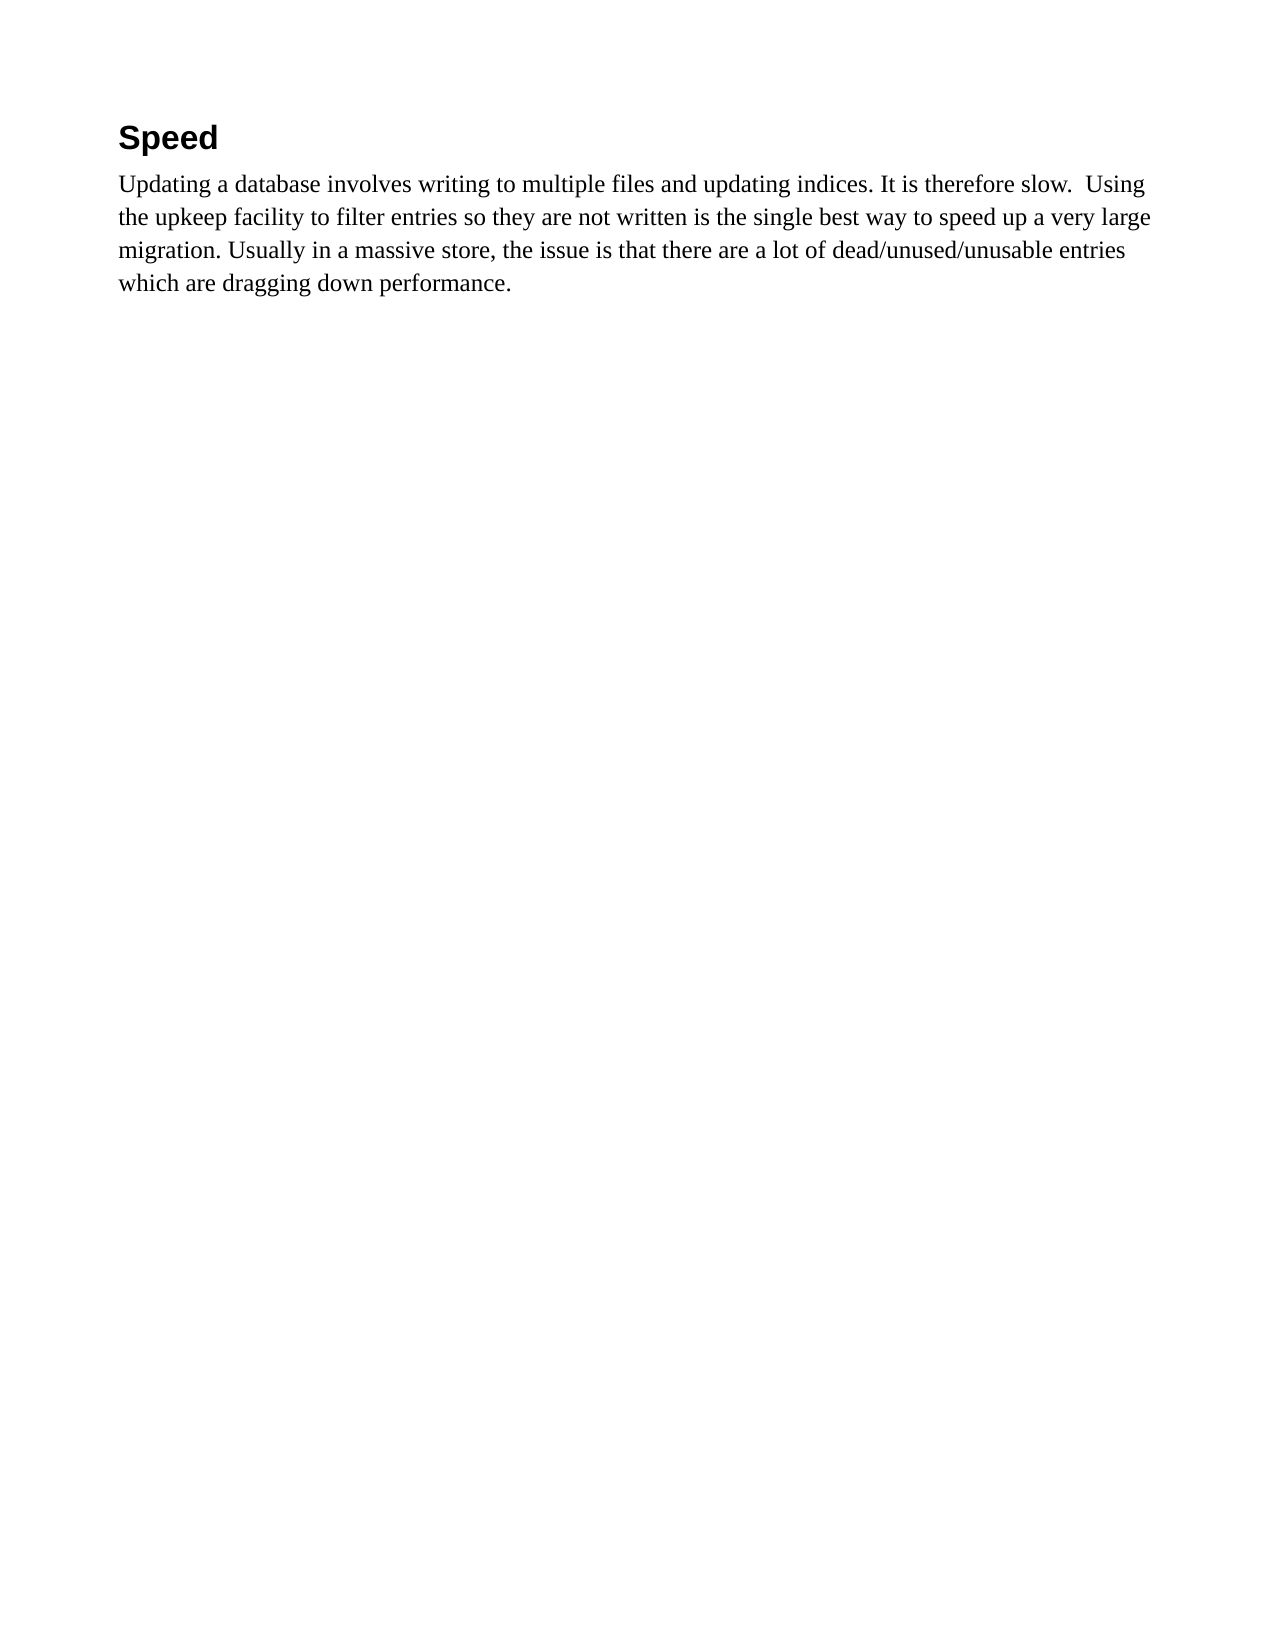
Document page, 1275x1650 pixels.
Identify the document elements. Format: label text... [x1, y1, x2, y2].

text Updating a database involves writing to multiple files and updating indices. It is therefore slow. Using the upkeep facility to filter entries so they are not written is the single best way to speed up a very large migration. Usually in a massive store, the issue is that there are a lot of dead/unused/unusable entries which are dragging down performance. [118, 169, 1157, 297]
subtitle Speed [118, 118, 1157, 157]
